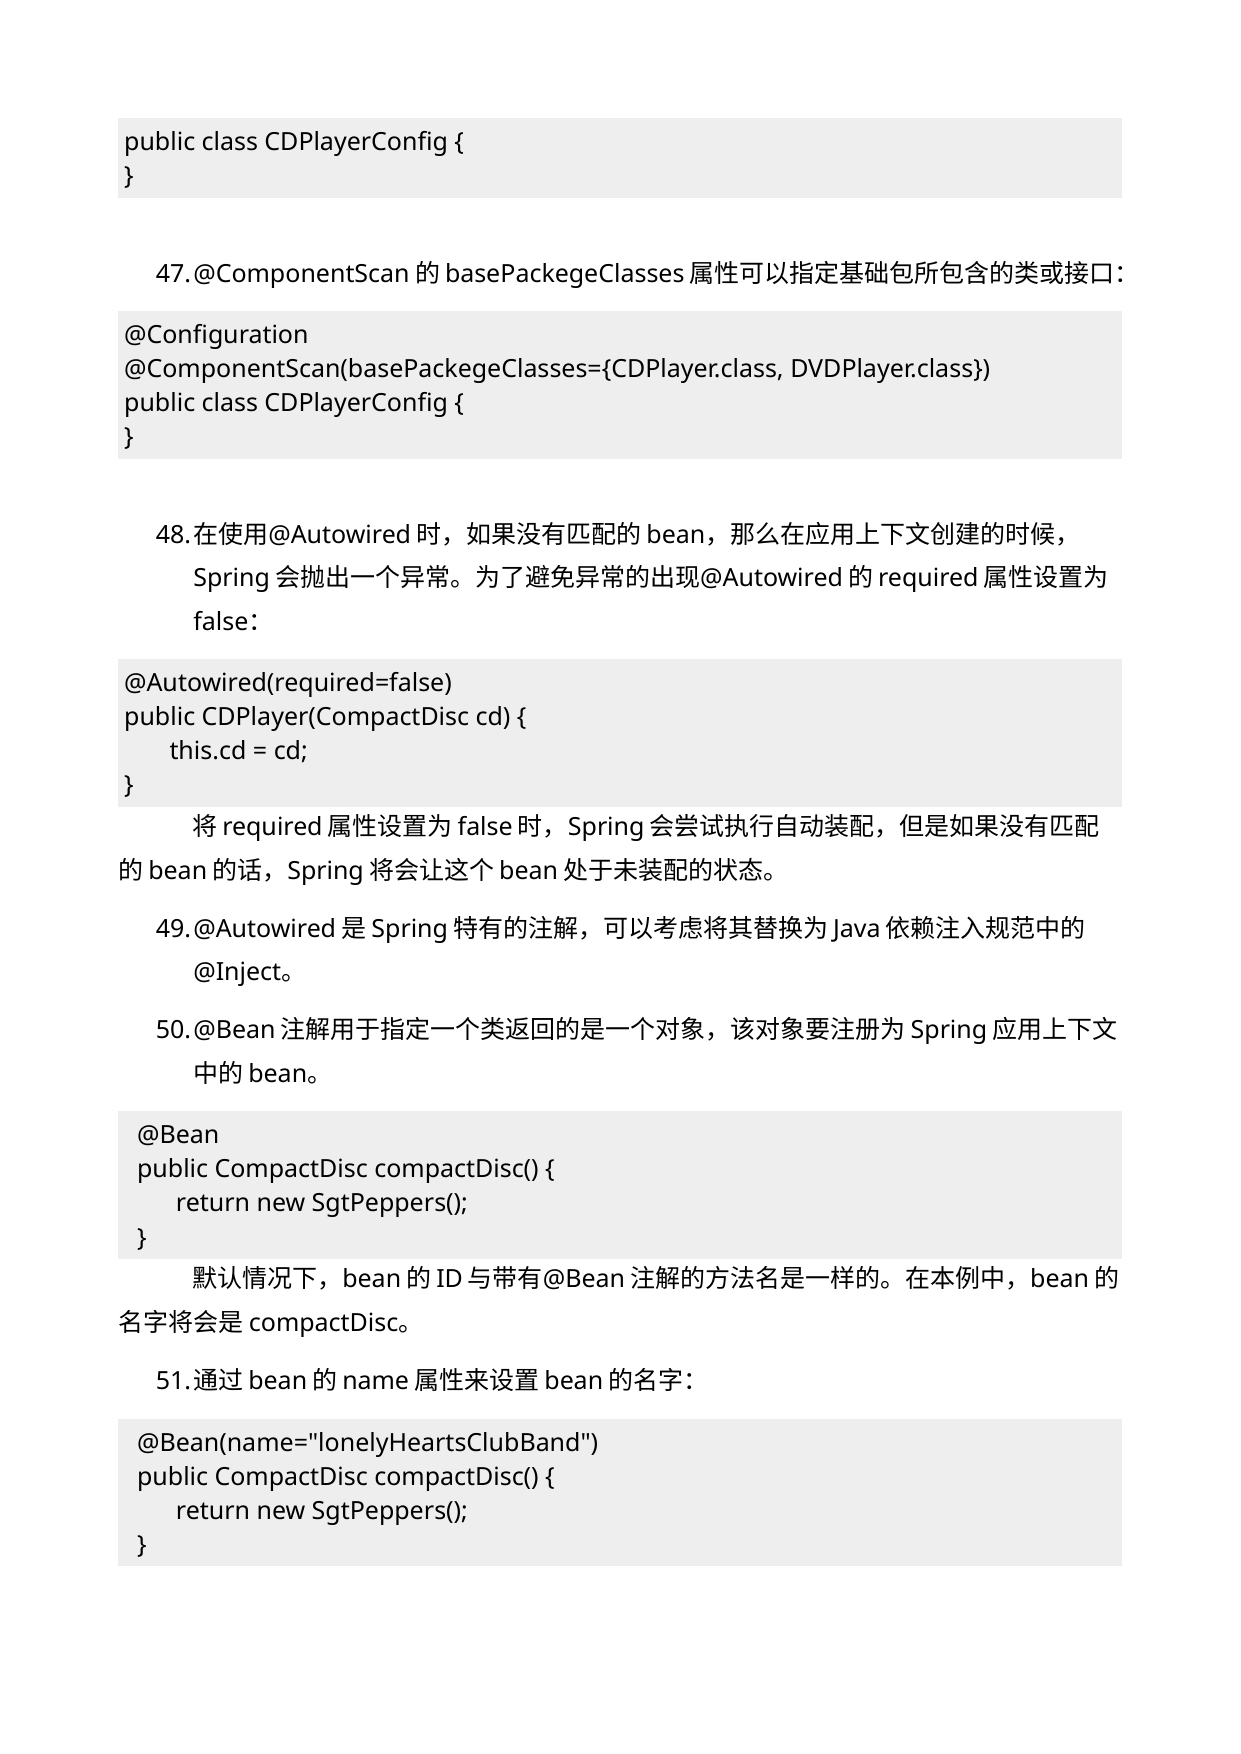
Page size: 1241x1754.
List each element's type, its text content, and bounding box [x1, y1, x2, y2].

list @Autowired是Spring特有的注解，可以考虑将其替换为Java依赖注入规范中的@Inject。 [156, 908, 1122, 988]
list @ComponentScan的basePackegeClasses属性可以指定基础包所包含的类或接口： [156, 253, 1122, 289]
table_header public class CDPlayerConfig { } [118, 118, 1122, 198]
table_header @Configuration @ComponentScan(basePackegeClasses={CDPlayer.class, DVDPlayer.class}) public class CDPlayerConfig { } [118, 311, 1122, 459]
table_header @Autowired(required=false) public CDPlayer(CompactDisc cd) { this.cd = cd; } [118, 659, 1122, 807]
table_header @Bean(name="lonelyHeartsClubBand") public CompactDisc compactDisc() { return new SgtPeppers(); } [118, 1419, 1122, 1566]
list 在使用@Autowired时，如果没有匹配的bean，那么在应用上下文创建的时候，Spring会抛出一个异常。为了避免异常的出现@Autowired的required属性设置为false： [156, 514, 1122, 637]
table_header @Bean public CompactDisc compactDisc() { return new SgtPeppers(); } [118, 1111, 1122, 1259]
list @Bean注解用于指定一个类返回的是一个对象，该对象要注册为Spring应用上下文中的bean。 [156, 1010, 1122, 1089]
list 通过bean的name属性来设置bean的名字： [156, 1360, 1122, 1397]
text 默认情况下，bean的ID与带有@Bean注解的方法名是一样的。在本例中，bean的名字将会是 compactDisc。 [118, 1259, 1122, 1339]
text 将required属性设置为false时，Spring会尝试执行自动装配，但是如果没有匹配的bean的话，Spring将会让这个bean处于未装配的状态。 [118, 807, 1122, 887]
